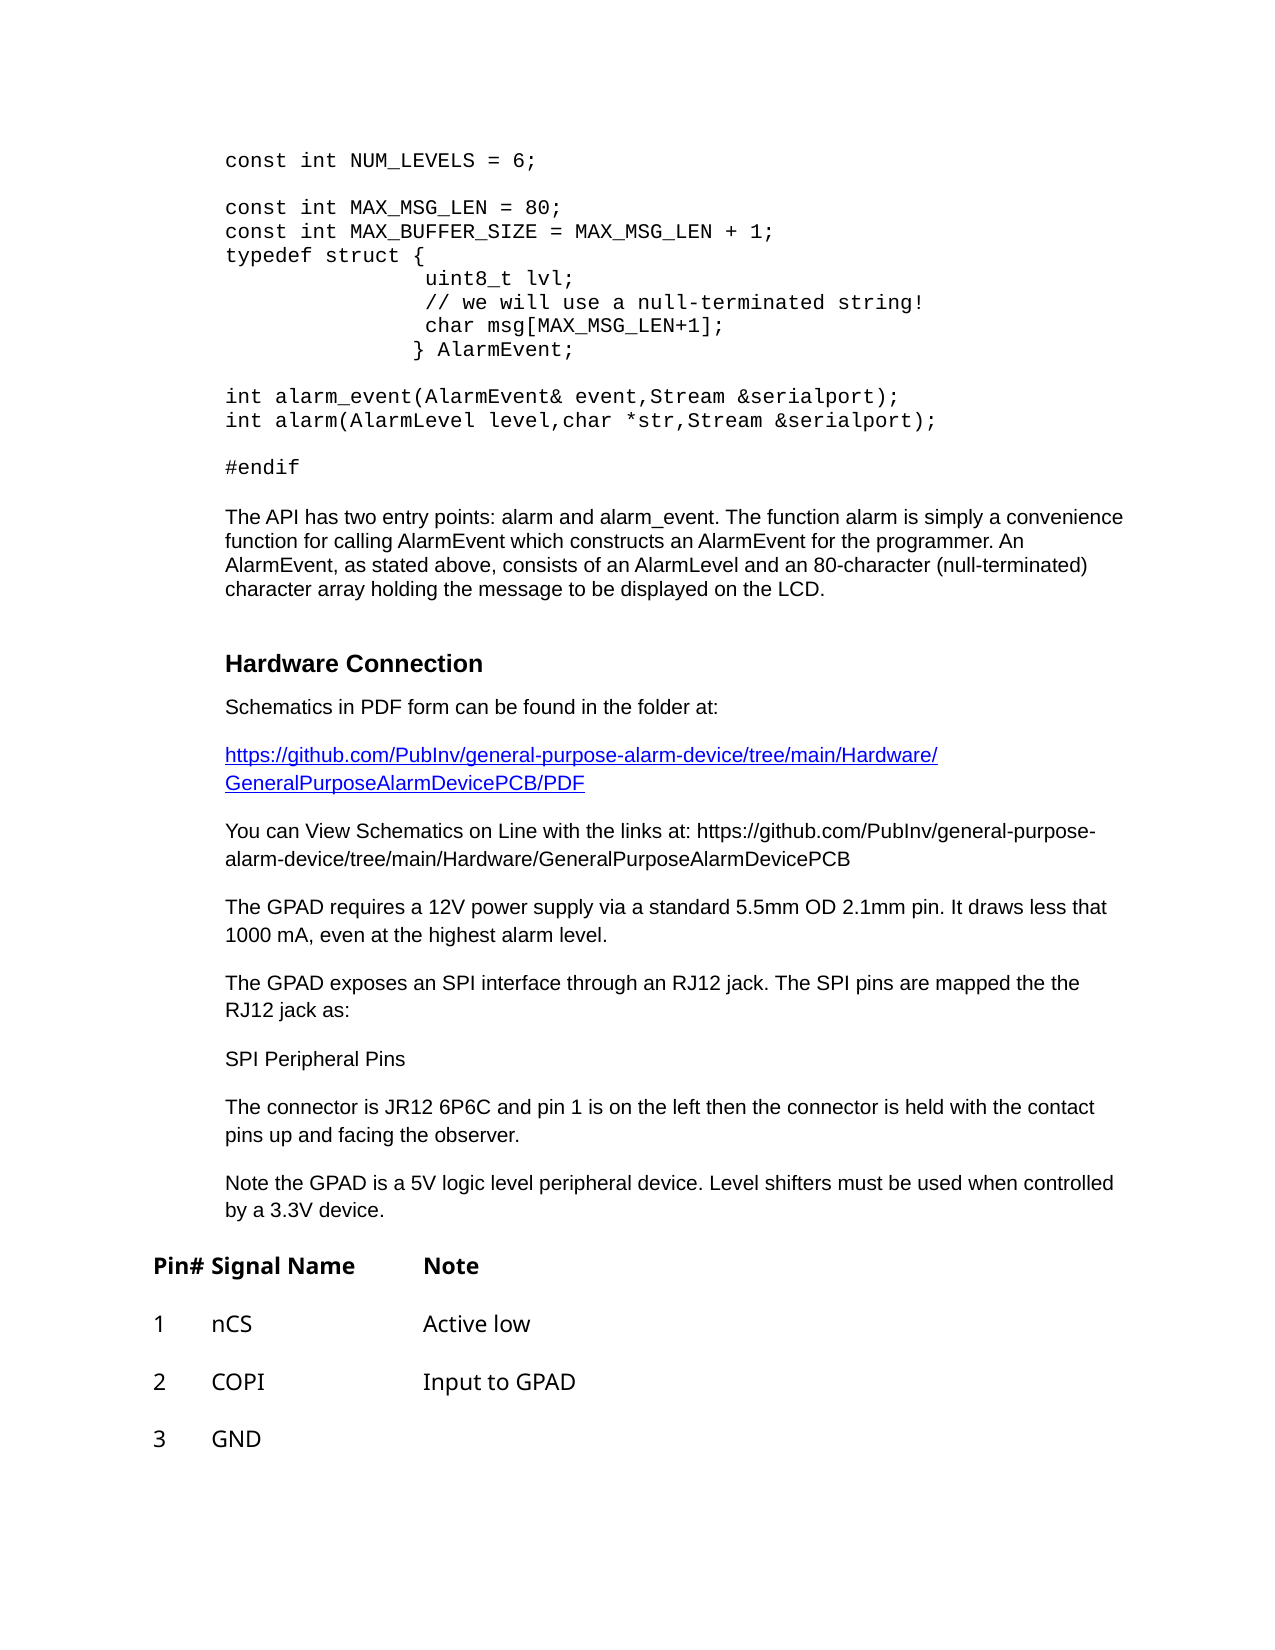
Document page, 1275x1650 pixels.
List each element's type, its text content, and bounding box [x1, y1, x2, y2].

table_cell 1 [150, 1305, 208, 1362]
list uint8_t lvl; [225, 268, 1125, 292]
table_cell COPI [208, 1363, 420, 1420]
table_header Pin# [150, 1247, 208, 1304]
list // we will use a null-terminated string! [225, 292, 1125, 316]
list SPI Peripheral Pins [225, 1047, 1125, 1071]
list The API has two entry points: alarm and alarm_event. The function alarm is simply a convenience function for calling AlarmEvent which constructs an AlarmEvent for the programmer. An AlarmEvent, as stated above, consists of an AlarmLevel and an 80-character (null-terminated) character array holding the message to be displayed on the LCD. [225, 505, 1125, 601]
list #endif [225, 457, 1125, 481]
table_header Signal Name [208, 1247, 420, 1304]
list The GPAD exposes an SPI interface through an RJ12 jack. The SPI pins are mapped the the RJ12 jack as: [225, 971, 1125, 1022]
list The GPAD requires a 12V power supply via a standard 5.5mm OD 2.1mm pin. It draws less that 1000 mA, even at the highest alarm level. [225, 895, 1125, 946]
list You can View Schematics on Line with the links at: https://github.com/PubInv/general-purpose-alarm-device/tree/main/Hardware/GeneralPurposeAlarmDevicePCB [225, 819, 1125, 871]
table_header Note [420, 1247, 853, 1304]
list } AlarmEvent; [225, 339, 1125, 363]
list Schematics in PDF form can be found in the folder at: [225, 695, 1125, 719]
table_cell nCS [208, 1305, 420, 1362]
subtitle Hardware Connection [225, 649, 1125, 678]
table_cell 3 [150, 1420, 208, 1478]
list int alarm(AlarmLevel level,char *str,Stream &serialport); [225, 410, 1125, 434]
table_cell 2 [150, 1363, 208, 1420]
list int alarm_event(AlarmEvent& event,Stream &serialport); [225, 386, 1125, 410]
list const int MAX_BUFFER_SIZE = MAX_MSG_LEN + 1; [225, 221, 1125, 244]
list typedef struct { [225, 244, 1125, 268]
table_cell Input to GPAD [420, 1363, 853, 1420]
table_cell [420, 1420, 853, 1478]
list https://github.com/PubInv/general-purpose-alarm-device/tree/main/Hardware/GeneralPurposeAlarmDevicePCB/PDF [225, 743, 1125, 795]
list Note the GPAD is a 5V logic level peripheral device. Level shifters must be used when controlled by a 3.3V device. [225, 1171, 1125, 1222]
list char msg[MAX_MSG_LEN+1]; [225, 316, 1125, 339]
table_cell GND [208, 1420, 420, 1478]
list The connector is JR12 6P6C and pin 1 is on the left then the connector is held with the contact pins up and facing the observer. [225, 1095, 1125, 1146]
list const int MAX_MSG_LEN = 80; [225, 197, 1125, 221]
list const int NUM_LEVELS = 6; [225, 150, 1125, 174]
table_cell Active low [420, 1305, 853, 1362]
